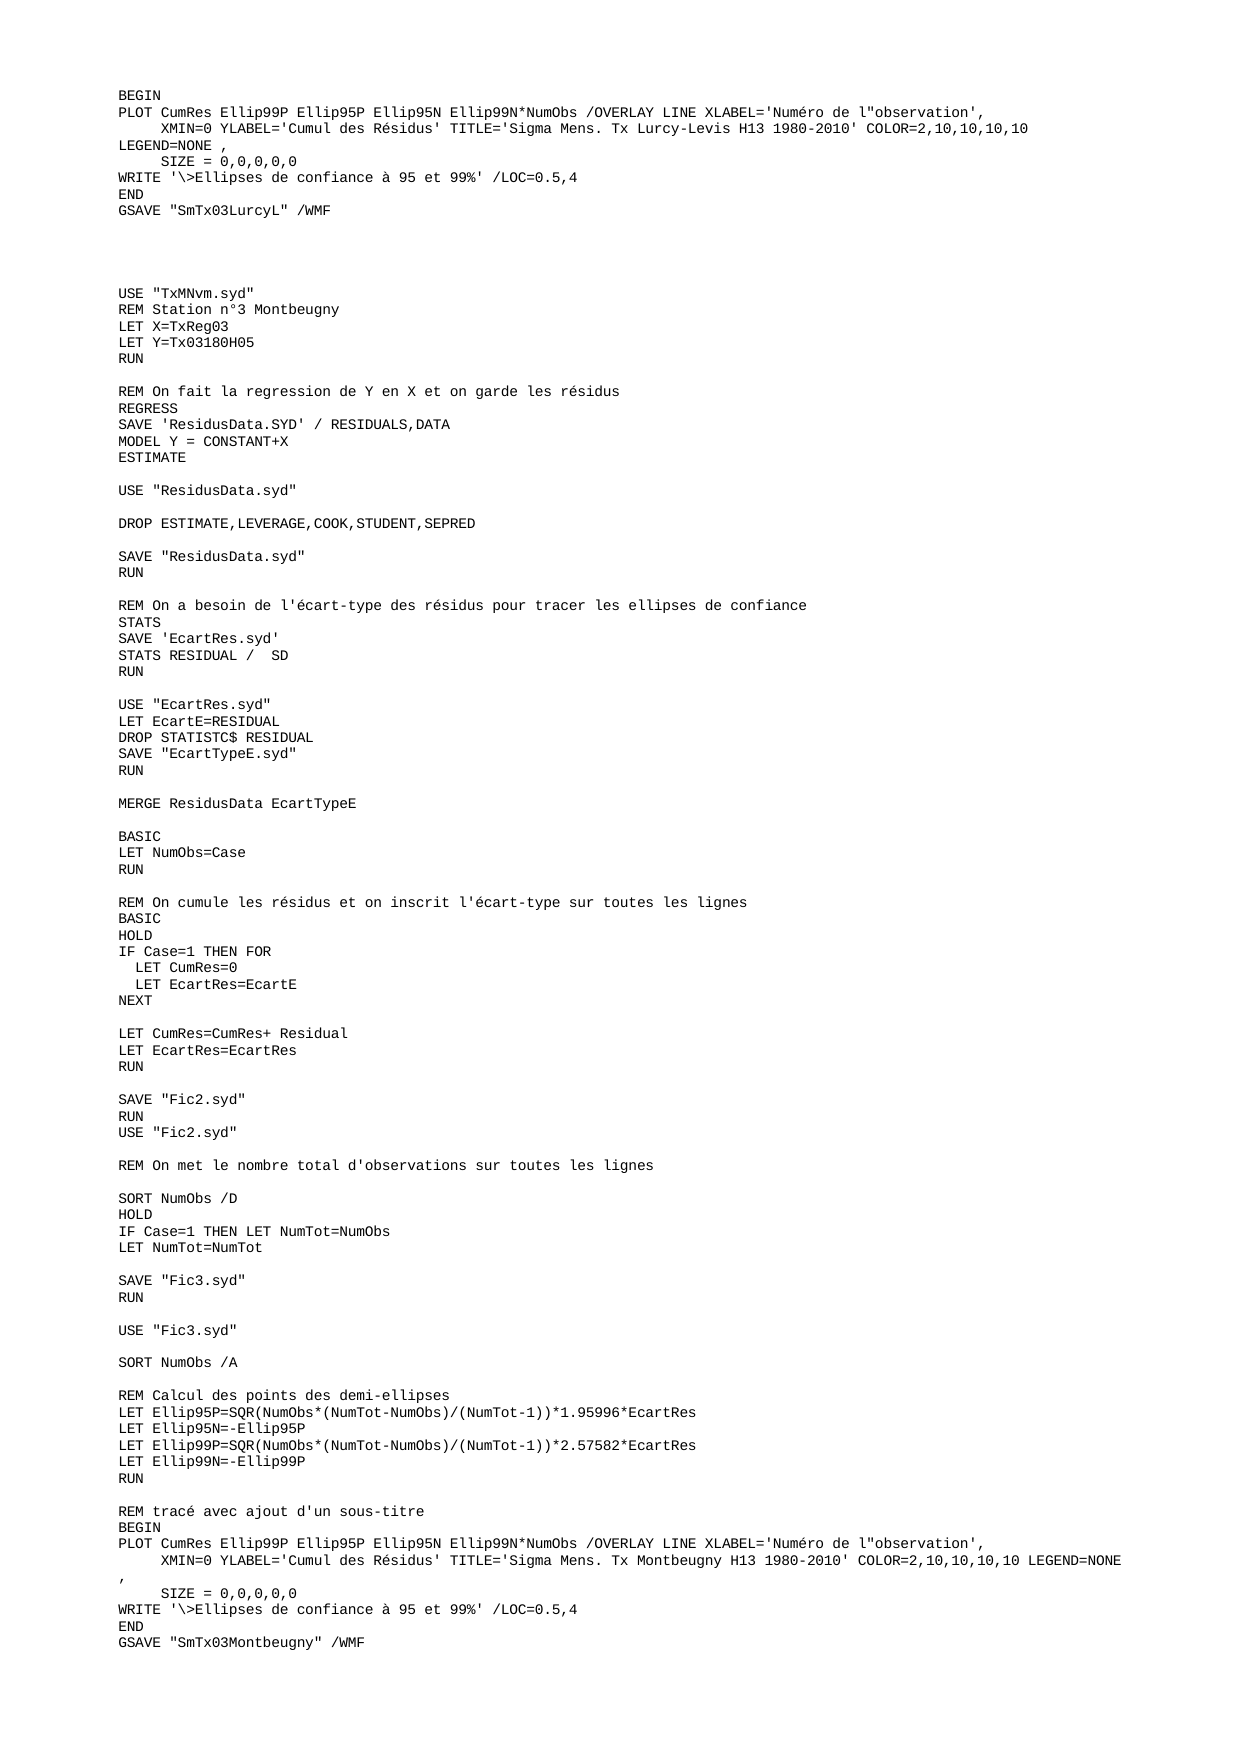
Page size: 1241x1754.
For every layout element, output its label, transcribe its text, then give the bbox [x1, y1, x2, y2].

text LET Ellip95P=SQR(NumObs*(NumTot-NumObs)/(NumTot-1))*1.95996*EcartRes [118, 1405, 1122, 1422]
text RUN [118, 352, 1122, 368]
text SAVE "Fic2.syd" [118, 1092, 1122, 1109]
text END [118, 1619, 1122, 1636]
text HOLD [118, 928, 1122, 944]
text XMIN=0 YLABEL='Cumul des Résidus' TITLE='Sigma Mens. Tx Lurcy-Levis H13 1980-2010' COLOR=2,10,10,10,10 LEGEND=NONE , [118, 121, 1122, 154]
text SAVE "ResidusData.syd" [118, 549, 1122, 566]
text HOLD [118, 1208, 1122, 1224]
text LET CumRes=CumRes+ Residual [118, 1027, 1122, 1043]
text PLOT CumRes Ellip99P Ellip95P Ellip95N Ellip99N*NumObs /OVERLAY LINE XLABEL='Numéro de l"observation', [118, 105, 1122, 121]
text NEXT [118, 994, 1122, 1010]
text BASIC [118, 829, 1122, 846]
text RUN [118, 664, 1122, 681]
text SIZE = 0,0,0,0,0 [118, 154, 1122, 171]
text LET Ellip95N=-Ellip95P [118, 1422, 1122, 1438]
text LET NumTot=NumTot [118, 1241, 1122, 1257]
text RUN [118, 862, 1122, 878]
text BASIC [118, 911, 1122, 928]
text RUN [118, 1290, 1122, 1306]
text REGRESS [118, 401, 1122, 418]
text LET X=TxReg03 [118, 319, 1122, 335]
text SAVE "EcartTypeE.syd" [118, 747, 1122, 763]
text REM Station n°3 Montbeugny [118, 302, 1122, 319]
text RUN [118, 1471, 1122, 1487]
text LET NumObs=Case [118, 846, 1122, 862]
text USE "TxMNvm.syd" [118, 286, 1122, 302]
text LET EcartRes=EcartRes [118, 1043, 1122, 1059]
text WRITE '\>Ellipses de confiance à 95 et 99%' /LOC=0.5,4 [118, 171, 1122, 187]
text MODEL Y = CONSTANT+X [118, 434, 1122, 451]
text REM On a besoin de l'écart-type des résidus pour tracer les ellipses de confiance [118, 599, 1122, 615]
text ESTIMATE [118, 451, 1122, 467]
text LET Y=Tx03180H05 [118, 335, 1122, 352]
text REM On cumule les résidus et on inscrit l'écart-type sur toutes les lignes [118, 895, 1122, 911]
text END [118, 187, 1122, 204]
text IF Case=1 THEN LET NumTot=NumObs [118, 1224, 1122, 1241]
text WRITE '\>Ellipses de confiance à 95 et 99%' /LOC=0.5,4 [118, 1603, 1122, 1619]
text DROP ESTIMATE,LEVERAGE,COOK,STUDENT,SEPRED [118, 516, 1122, 533]
text DROP STATISTC$ RESIDUAL [118, 730, 1122, 747]
text REM tracé avec ajout d'un sous-titre [118, 1504, 1122, 1520]
text XMIN=0 YLABEL='Cumul des Résidus' TITLE='Sigma Mens. Tx Montbeugny H13 1980-2010' COLOR=2,10,10,10,10 LEGEND=NONE , [118, 1553, 1122, 1586]
text GSAVE "SmTx03Montbeugny" /WMF [118, 1636, 1122, 1652]
text PLOT CumRes Ellip99P Ellip95P Ellip95N Ellip99N*NumObs /OVERLAY LINE XLABEL='Numéro de l"observation', [118, 1537, 1122, 1553]
text BEGIN [118, 1520, 1122, 1537]
text RUN [118, 763, 1122, 780]
text STATS [118, 615, 1122, 632]
text LET Ellip99N=-Ellip99P [118, 1454, 1122, 1471]
text USE "Fic2.syd" [118, 1125, 1122, 1142]
text REM On fait la regression de Y en X et on garde les résidus [118, 385, 1122, 401]
text BEGIN [118, 88, 1122, 105]
text RUN [118, 1109, 1122, 1125]
text REM Calcul des points des demi-ellipses [118, 1389, 1122, 1405]
text IF Case=1 THEN FOR [118, 944, 1122, 961]
text LET CumRes=0 [118, 961, 1122, 977]
text RUN [118, 1059, 1122, 1076]
text SORT NumObs /A [118, 1356, 1122, 1372]
text USE "Fic3.syd" [118, 1323, 1122, 1339]
text SORT NumObs /D [118, 1191, 1122, 1208]
text SAVE "Fic3.syd" [118, 1273, 1122, 1290]
text SAVE 'EcartRes.syd' [118, 632, 1122, 648]
text GSAVE "SmTx03LurcyL" /WMF [118, 204, 1122, 220]
text REM On met le nombre total d'observations sur toutes les lignes [118, 1158, 1122, 1175]
text SIZE = 0,0,0,0,0 [118, 1586, 1122, 1603]
text SAVE 'ResidusData.SYD' / RESIDUALS,DATA [118, 418, 1122, 434]
text USE "ResidusData.syd" [118, 483, 1122, 500]
text MERGE ResidusData EcartTypeE [118, 796, 1122, 813]
text STATS RESIDUAL / SD [118, 648, 1122, 664]
text LET Ellip99P=SQR(NumObs*(NumTot-NumObs)/(NumTot-1))*2.57582*EcartRes [118, 1438, 1122, 1454]
text RUN [118, 566, 1122, 582]
text LET EcartE=RESIDUAL [118, 714, 1122, 730]
text LET EcartRes=EcartE [118, 977, 1122, 994]
text USE "EcartRes.syd" [118, 697, 1122, 714]
